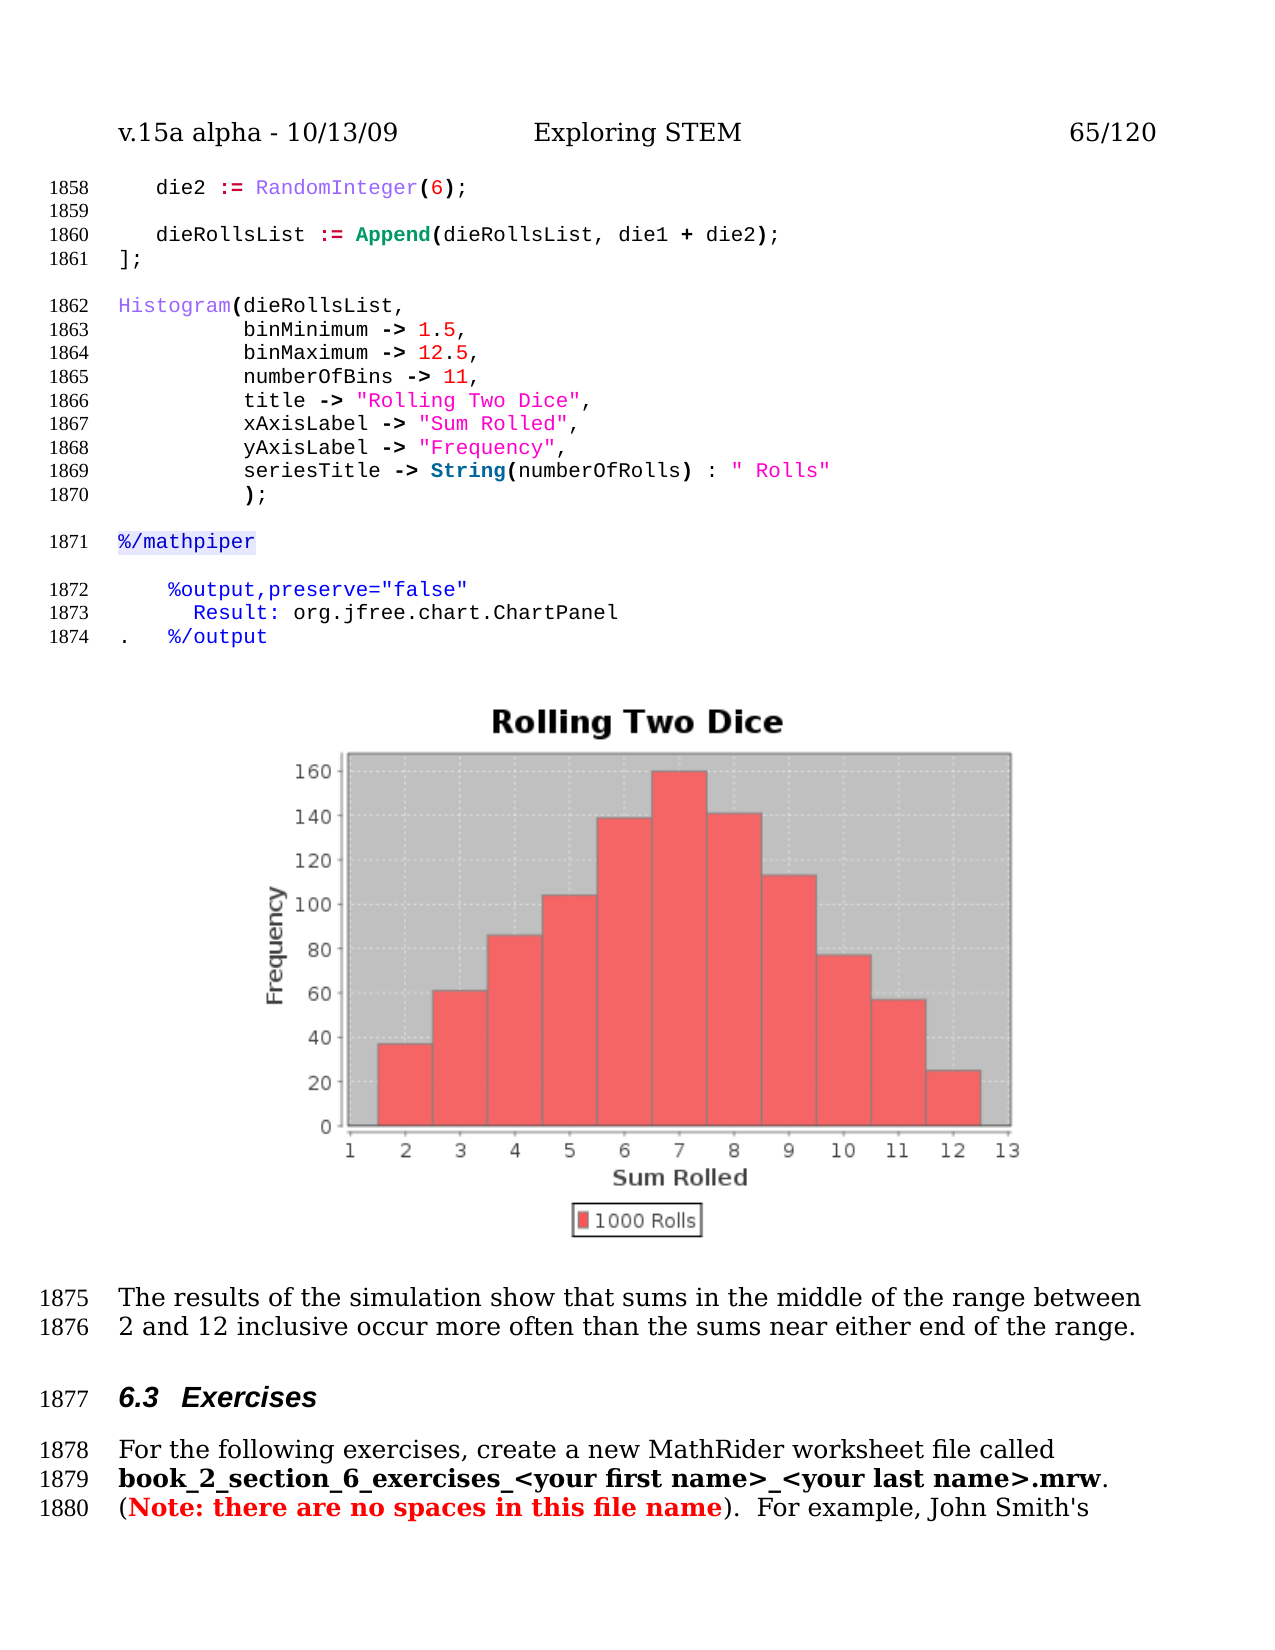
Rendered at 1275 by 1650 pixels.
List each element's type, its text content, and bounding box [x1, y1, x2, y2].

text title -> "Rolling Two Dice", [118, 389, 1157, 413]
text yAxisLabel -> "Frequency", [118, 437, 1157, 461]
text binMaximum -> 12.5, [118, 342, 1157, 366]
text ]; [118, 248, 1157, 271]
subtitle Exercises [118, 1380, 1157, 1414]
picture [245, 702, 1030, 1239]
text %output,preserve="false" [118, 579, 1157, 602]
text numberOfBins -> 11, [118, 366, 1157, 389]
text For the following exercises, create a new MathRider worksheet file called book_2_section_6_exercises_<your first name>_<your last name>.mrw. (Note: there are no spaces in this file name). For example, John Smith's [118, 1435, 1157, 1523]
text seriesTitle -> String(numberOfRolls) : " Rolls" [118, 461, 1157, 484]
text die2 := RandomInteger(6); [118, 177, 1157, 200]
text The results of the simulation show that sums in the middle of the range between 2 and 12 inclusive occur more often than the sums near either end of the range. [118, 1283, 1157, 1341]
text . %/output [118, 626, 1157, 650]
text ); [118, 484, 1157, 508]
text %/mathpiper [118, 531, 1157, 555]
text Histogram(dieRollsList, [118, 295, 1157, 319]
text Result: org.jfree.chart.ChartPanel [118, 602, 1157, 626]
text binMinimum -> 1.5, [118, 319, 1157, 342]
text dieRollsList := Append(dieRollsList, die1 + die2); [118, 224, 1157, 248]
text xAxisLabel -> "Sum Rolled", [118, 413, 1157, 437]
